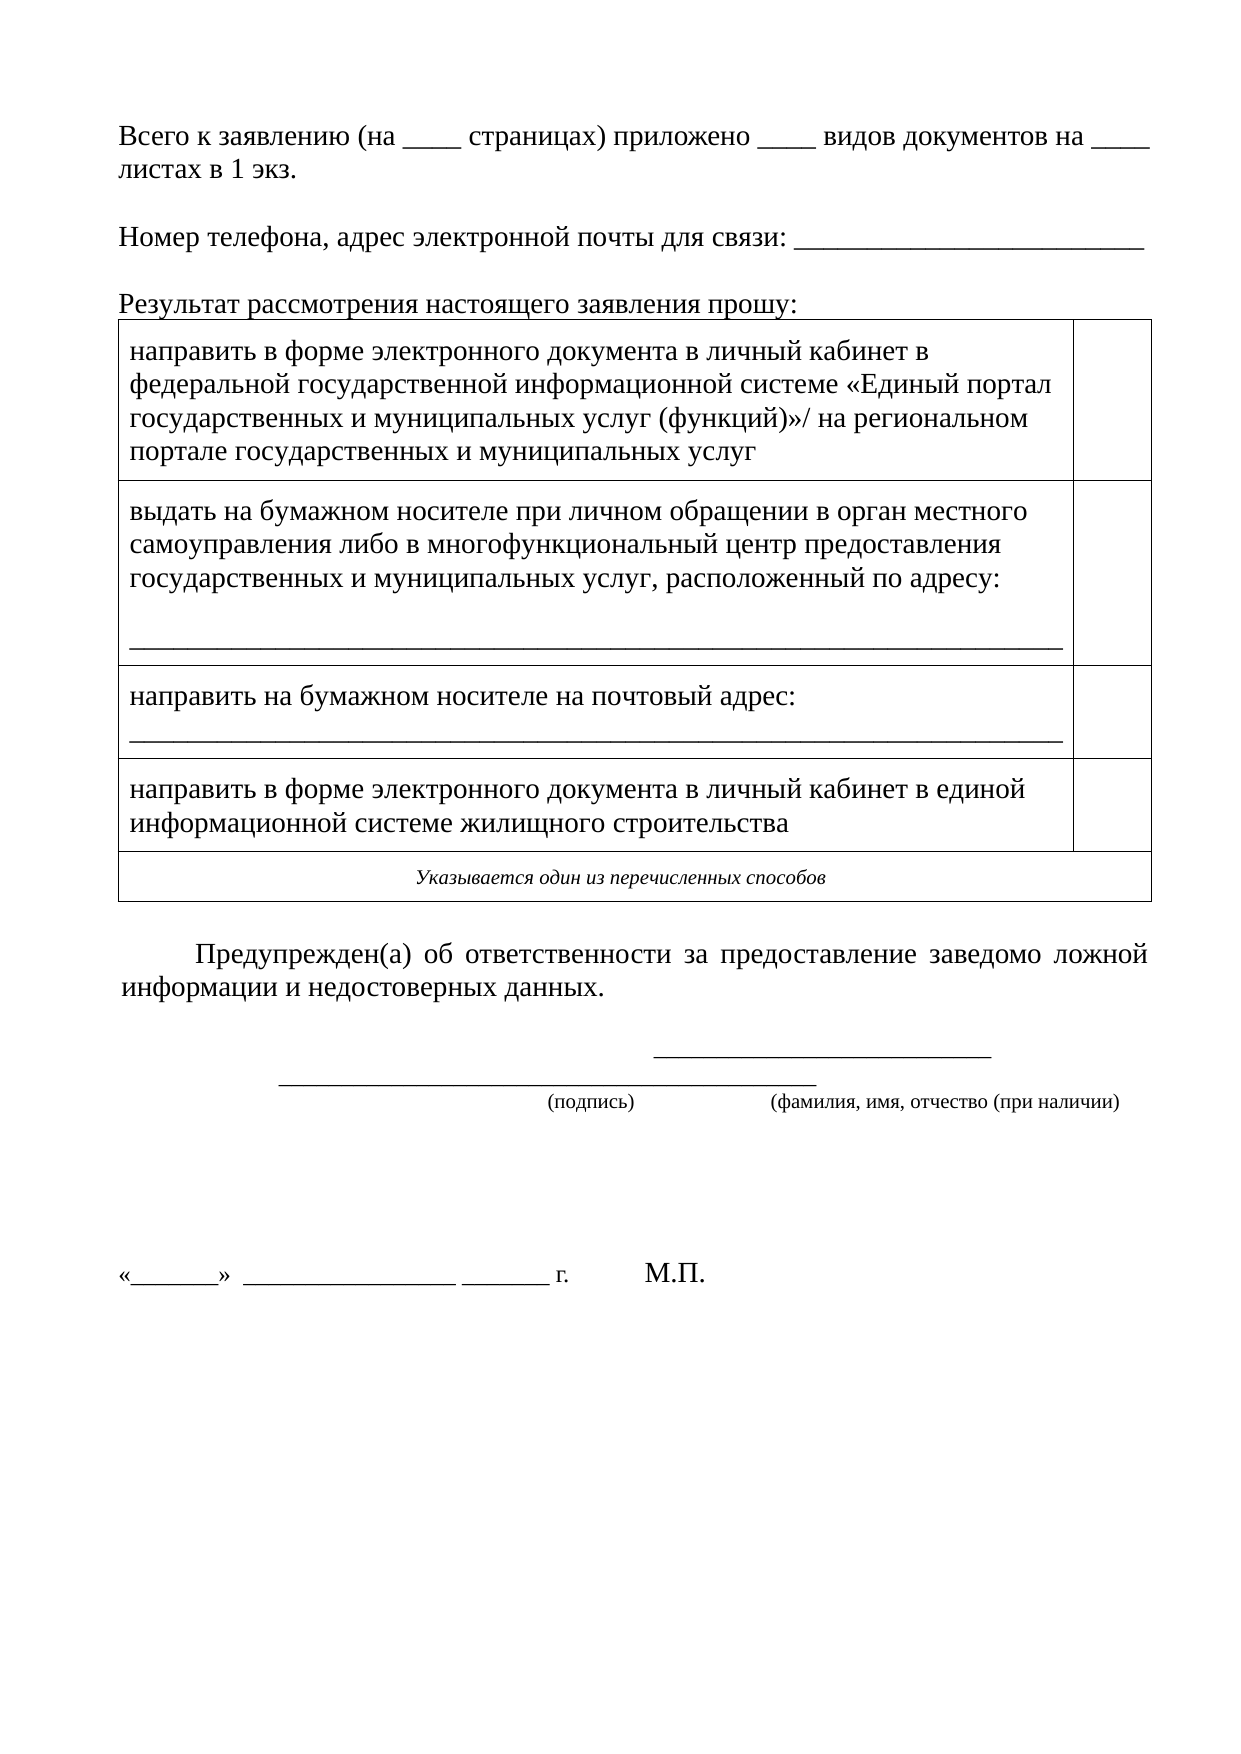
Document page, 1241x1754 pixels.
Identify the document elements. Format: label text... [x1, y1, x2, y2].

table_cell (подпись) [473, 1089, 709, 1147]
table_cell направить на бумажном носителе на почтовый адрес: ________________________________________________________________ [119, 666, 1073, 758]
table_cell [1074, 481, 1151, 665]
table_cell Указывается один из перечисленных способов [119, 852, 1151, 901]
text Номер телефона, адрес электронной почты для связи: ________________________ [118, 219, 1181, 252]
table_cell [1074, 666, 1151, 758]
table_cell (фамилия, имя, отчество (при наличии) [738, 1089, 1152, 1147]
table_cell [118, 1089, 443, 1147]
table_header [1074, 320, 1151, 479]
table_cell выдать на бумажном носителе при личном обращении в орган местного самоуправления либо в многофункциональный центр предоставления государственных и муниципальных услуг, расположенный по адресу: ________________________________________________________________ [119, 481, 1073, 665]
text «_______» _________________ _______ г. М.П. [118, 1255, 1211, 1289]
text Результат рассмотрения настоящего заявления прошу: [118, 286, 1181, 319]
table_header Предупрежден(а) об ответственности за предоставление заведомо ложной информации и недостоверных данных. ___________________________ ___________________________________________ [118, 902, 1152, 1089]
text Всего к заявлению (на ____ страницах) приложено ____ видов документов на ____ листах в 1 экз. [118, 118, 1181, 185]
table_cell [1074, 759, 1151, 851]
table_cell [709, 1089, 738, 1147]
table_cell [443, 1089, 472, 1147]
table_cell направить в форме электронного документа в личный кабинет в единой информационной системе жилищного строительства [119, 759, 1073, 851]
table_header направить в форме электронного документа в личный кабинет в федеральной государственной информационной системе «Единый портал государственных и муниципальных услуг (функций)»/ на региональном портале государственных и муниципальных услуг [119, 320, 1073, 479]
